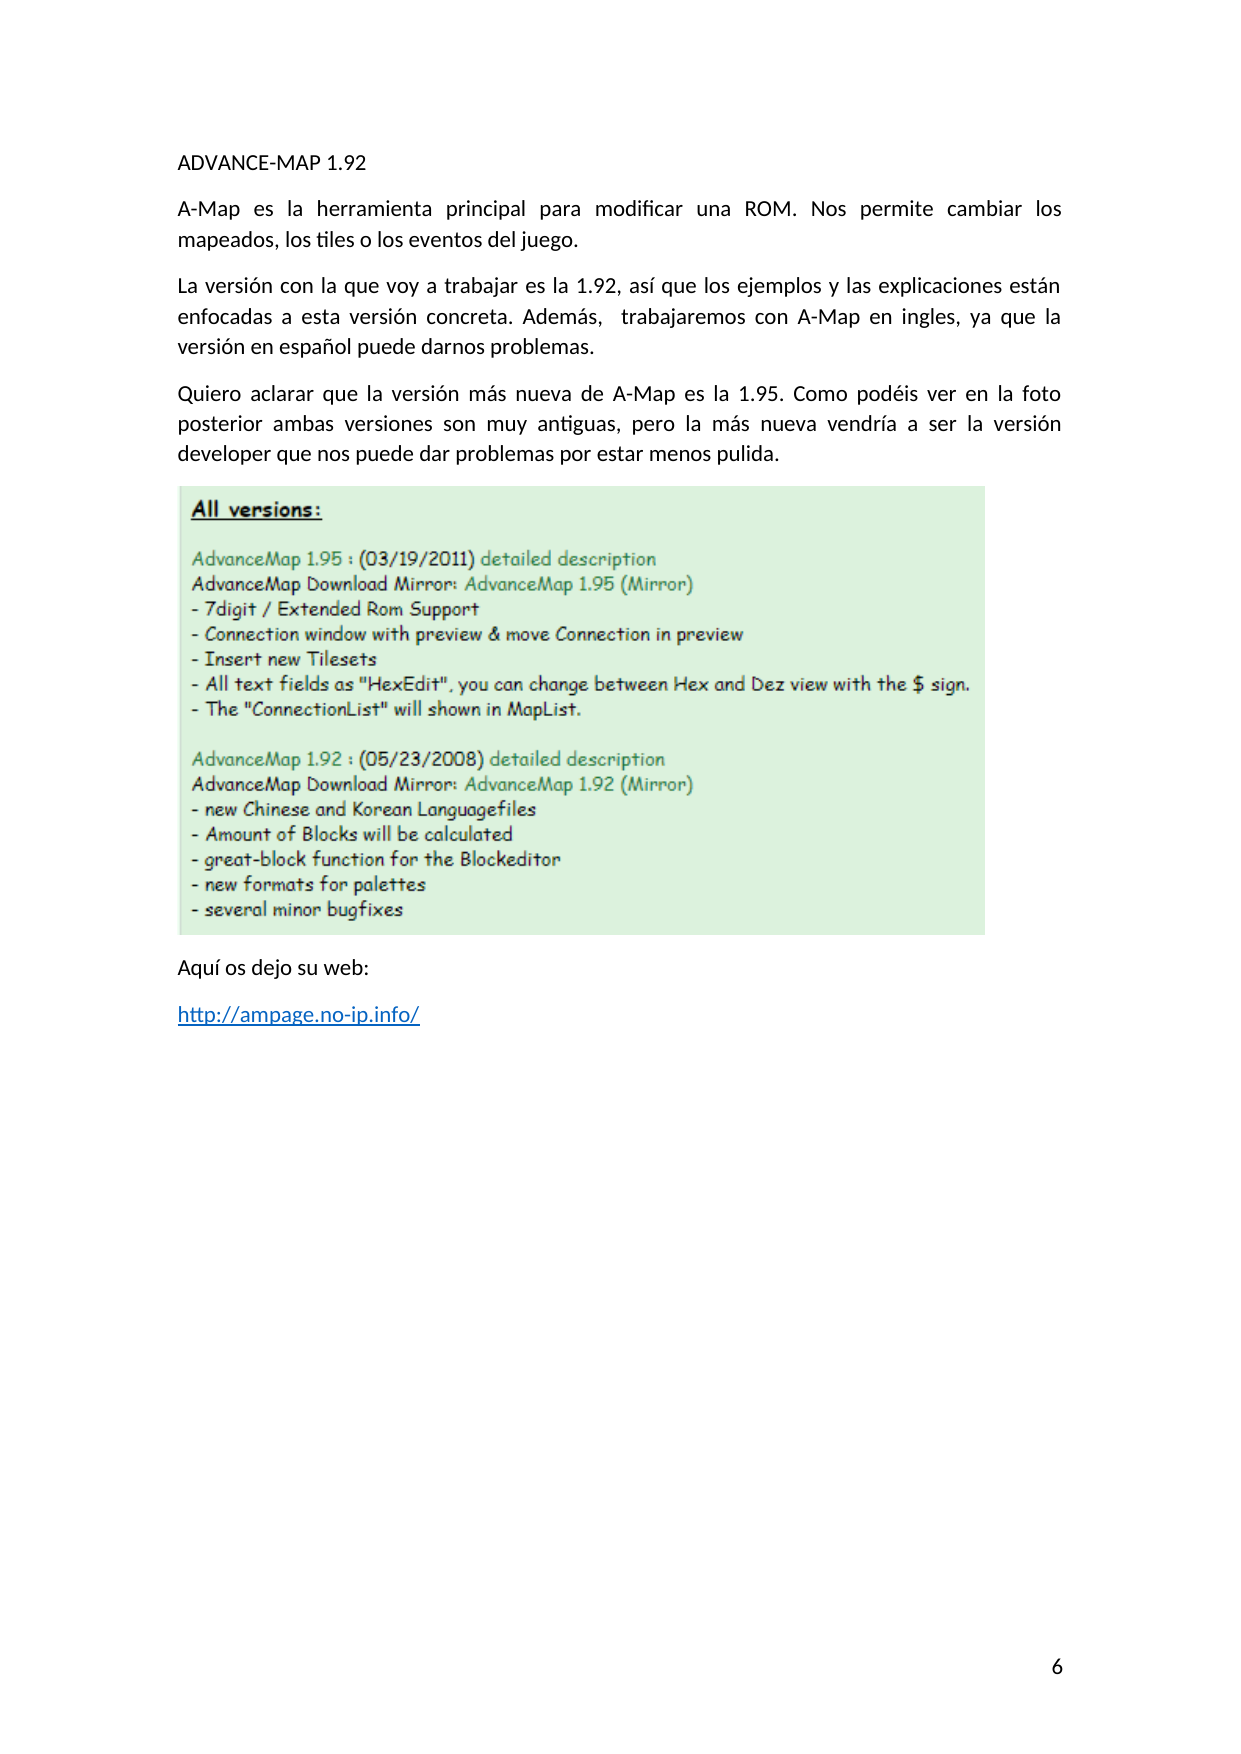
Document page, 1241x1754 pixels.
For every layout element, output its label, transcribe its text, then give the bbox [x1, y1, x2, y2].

text http://ampage.no-ip.info/ [177, 1000, 1063, 1028]
text Aquí os dejo su web: [177, 953, 1063, 982]
text ADVANCE-MAP 1.92 [177, 148, 1063, 176]
text A-Map es la herramienta principal para modificar una ROM. Nos permite cambiar los mapeados, los tiles o los eventos del juego. [177, 194, 1063, 253]
picture [177, 486, 985, 935]
text Quiero aclarar que la versión más nueva de A-Map es la 1.95. Como podéis ver en la foto posterior ambas versiones son muy antiguas, pero la más nueva vendría a ser la versión developer que nos puede dar problemas por estar menos pulida. [177, 379, 1063, 467]
text La versión con la que voy a trabajar es la 1.92, así que los ejemplos y las explicaciones están enfocadas a esta versión concreta. Además, trabajaremos con A-Map en ingles, ya que la versión en español puede darnos problemas. [177, 272, 1063, 360]
